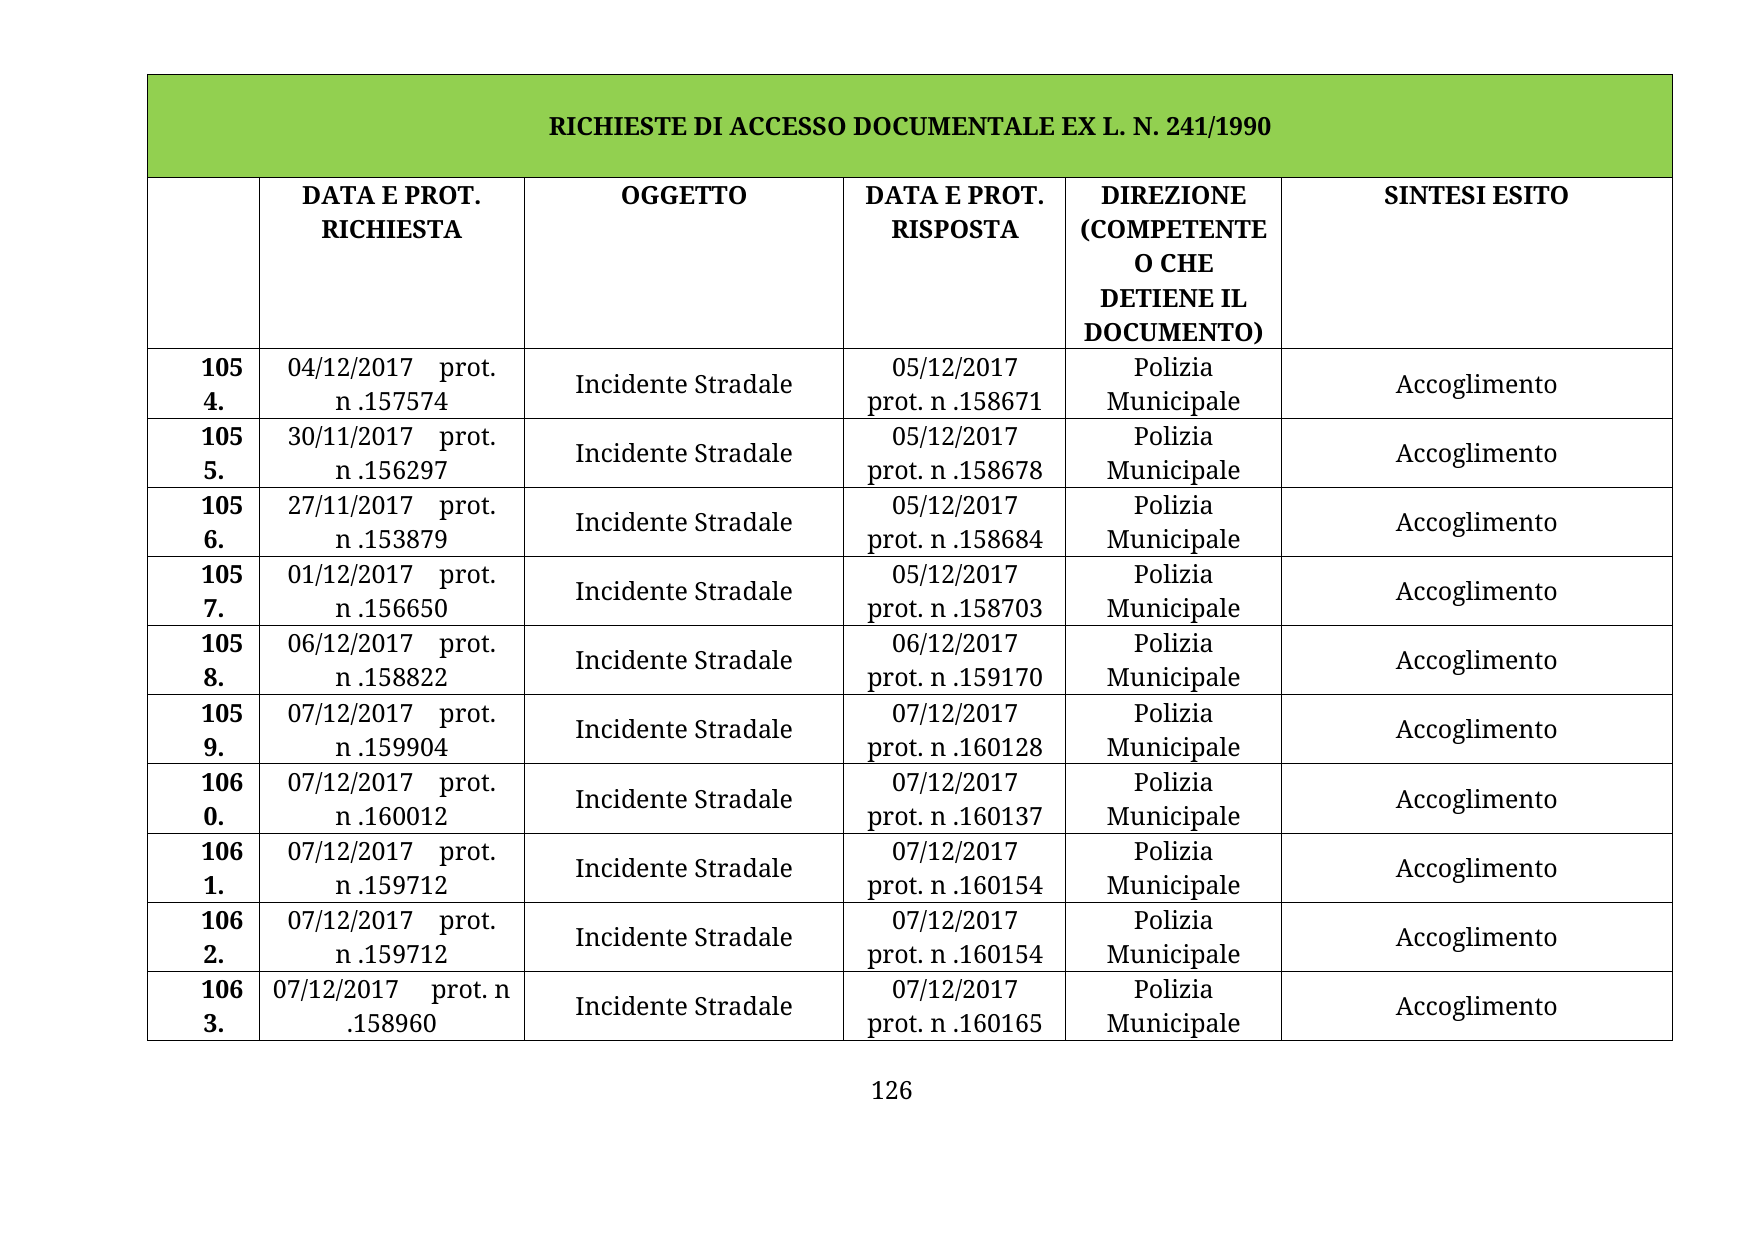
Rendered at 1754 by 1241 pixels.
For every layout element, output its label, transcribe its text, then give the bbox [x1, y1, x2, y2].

table_cell Incidente Stradale [525, 419, 843, 487]
table_cell 06/12/2017 prot. n .158822 [260, 626, 524, 694]
table_cell Accoglimento [1282, 903, 1672, 971]
table_cell [148, 178, 259, 348]
table_cell [148, 972, 259, 1040]
table_cell Accoglimento [1282, 557, 1672, 625]
table_cell Polizia Municipale [1066, 764, 1281, 832]
table_cell Accoglimento [1282, 488, 1672, 556]
table_cell [148, 764, 259, 832]
table_cell Polizia Municipale [1066, 419, 1281, 487]
table_cell DATA E PROT. RISPOSTA [844, 178, 1065, 348]
table_cell 05/12/2017 prot. n .158684 [844, 488, 1065, 556]
table_cell Polizia Municipale [1066, 626, 1281, 694]
table_cell 07/12/2017 prot. n .160154 [844, 903, 1065, 971]
table_cell 05/12/2017 prot. n .158678 [844, 419, 1065, 487]
table_cell [148, 349, 259, 417]
table_cell Accoglimento [1282, 349, 1672, 417]
table_cell 07/12/2017 prot. n .158960 [260, 972, 524, 1040]
table_cell Incidente Stradale [525, 488, 843, 556]
table_cell Polizia Municipale [1066, 557, 1281, 625]
table_cell Polizia Municipale [1066, 972, 1281, 1040]
table_cell Accoglimento [1282, 626, 1672, 694]
table_cell [148, 834, 259, 902]
table_cell Incidente Stradale [525, 834, 843, 902]
table_cell 07/12/2017 prot. n .160012 [260, 764, 524, 832]
table_cell [148, 626, 259, 694]
table_cell 07/12/2017 prot. n .160154 [844, 834, 1065, 902]
table_cell Polizia Municipale [1066, 349, 1281, 417]
table_cell Accoglimento [1282, 764, 1672, 832]
table_cell Incidente Stradale [525, 903, 843, 971]
table_cell DIREZIONE (COMPETENTE O CHE DETIENE IL DOCUMENTO) [1066, 178, 1281, 348]
table_cell Accoglimento [1282, 834, 1672, 902]
table_cell Incidente Stradale [525, 695, 843, 763]
table_cell 04/12/2017 prot. n .157574 [260, 349, 524, 417]
table_cell 30/11/2017 prot. n .156297 [260, 419, 524, 487]
table_cell Polizia Municipale [1066, 903, 1281, 971]
table_cell Incidente Stradale [525, 349, 843, 417]
table_cell 01/12/2017 prot. n .156650 [260, 557, 524, 625]
table_cell Incidente Stradale [525, 626, 843, 694]
table_cell 07/12/2017 prot. n .159904 [260, 695, 524, 763]
table_cell 07/12/2017 prot. n .159712 [260, 903, 524, 971]
table_cell Accoglimento [1282, 419, 1672, 487]
table_cell SINTESI ESITO [1282, 178, 1672, 348]
table_header RICHIESTE DI ACCESSO DOCUMENTALE EX L. N. 241/1990 [148, 75, 1672, 177]
table_cell [148, 419, 259, 487]
table_cell 07/12/2017 prot. n .160165 [844, 972, 1065, 1040]
table_cell [148, 695, 259, 763]
table_cell [148, 557, 259, 625]
table_cell 07/12/2017 prot. n .160128 [844, 695, 1065, 763]
table_cell [148, 488, 259, 556]
table_cell 27/11/2017 prot. n .153879 [260, 488, 524, 556]
table_cell 06/12/2017 prot. n .159170 [844, 626, 1065, 694]
table_cell Incidente Stradale [525, 557, 843, 625]
table_cell Polizia Municipale [1066, 695, 1281, 763]
table_cell Accoglimento [1282, 972, 1672, 1040]
table_cell 07/12/2017 prot. n .159712 [260, 834, 524, 902]
table_cell 05/12/2017 prot. n .158703 [844, 557, 1065, 625]
table_cell Accoglimento [1282, 695, 1672, 763]
table_cell Incidente Stradale [525, 764, 843, 832]
table_cell DATA E PROT. RICHIESTA [260, 178, 524, 348]
table_cell Polizia Municipale [1066, 488, 1281, 556]
table_cell 05/12/2017 prot. n .158671 [844, 349, 1065, 417]
table_cell Polizia Municipale [1066, 834, 1281, 902]
table_cell OGGETTO [525, 178, 843, 348]
table_cell [148, 903, 259, 971]
table_cell 07/12/2017 prot. n .160137 [844, 764, 1065, 832]
table_cell Incidente Stradale [525, 972, 843, 1040]
